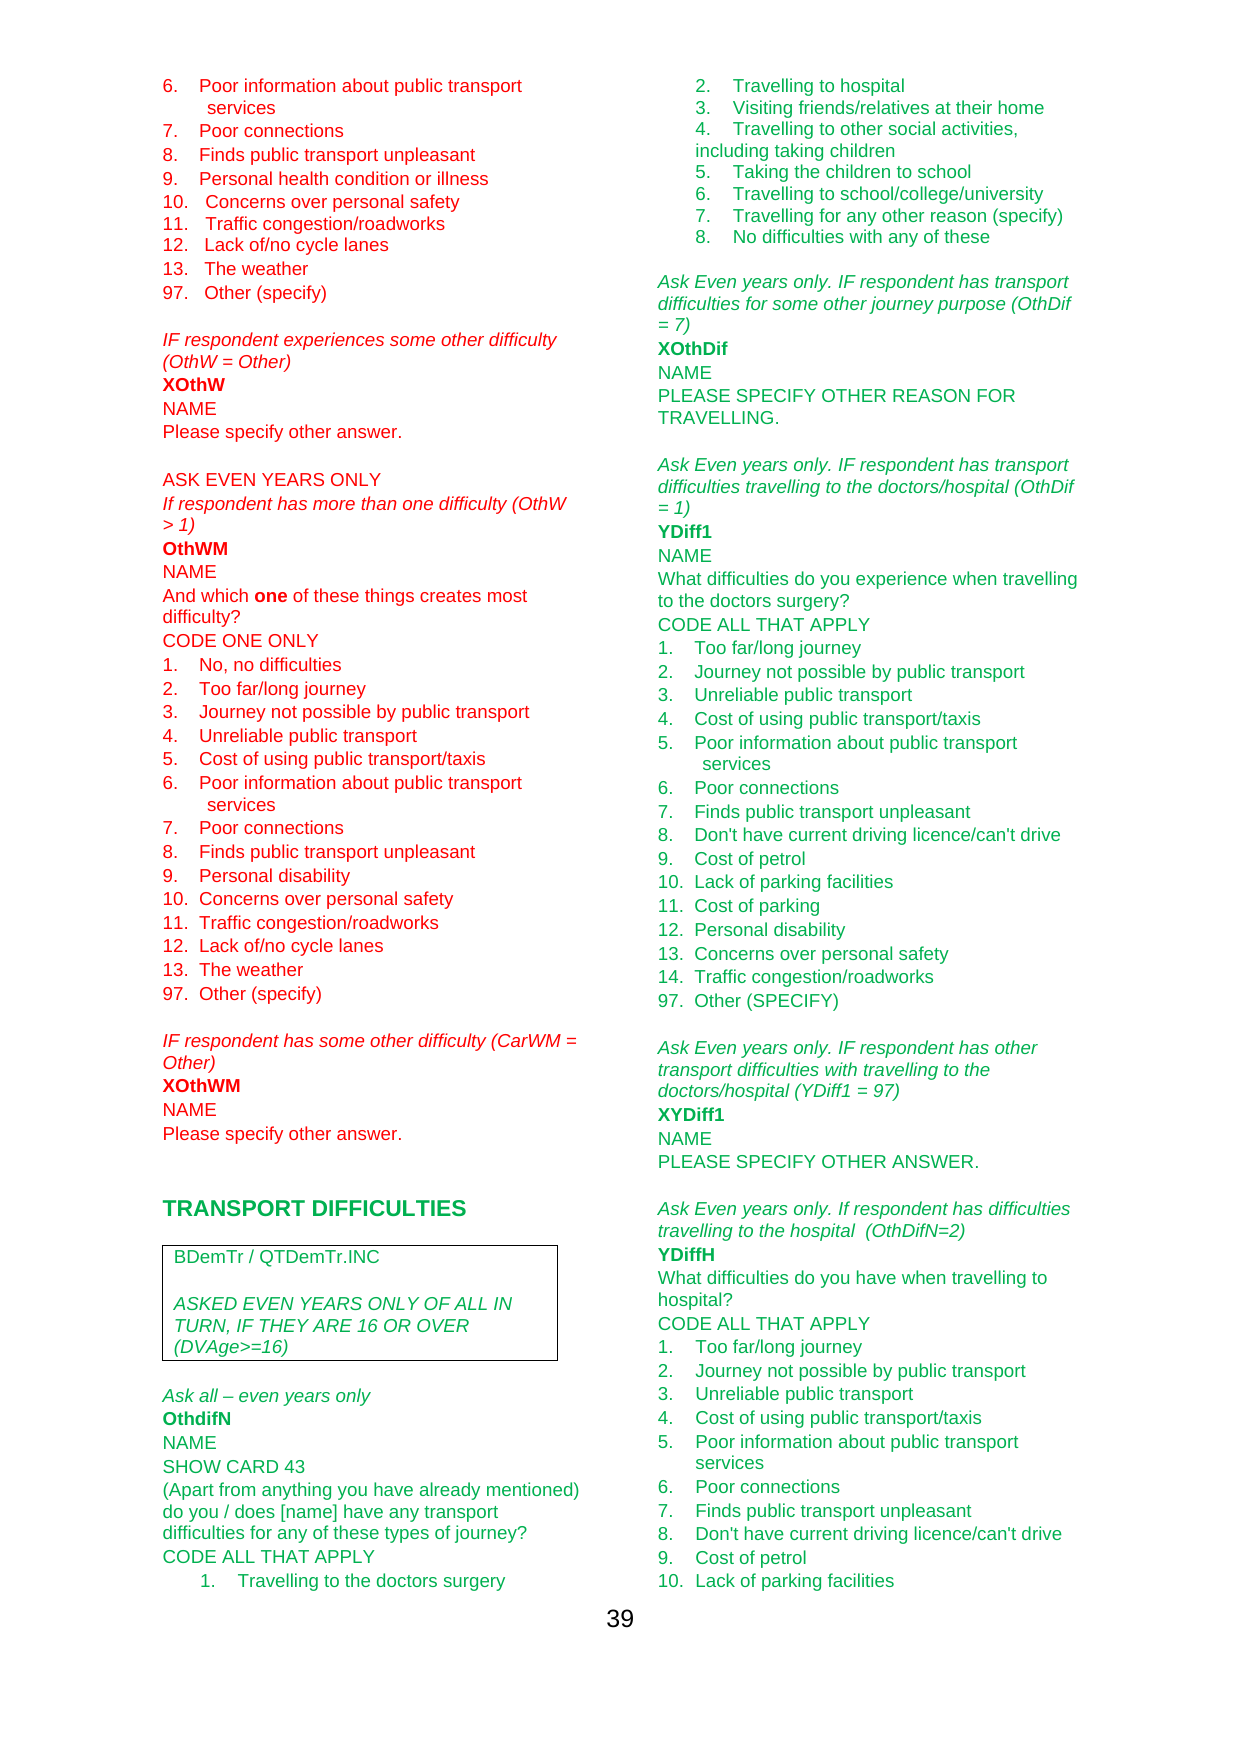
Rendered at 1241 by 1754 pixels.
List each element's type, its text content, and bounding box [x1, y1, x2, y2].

text XYDiff1 [658, 1104, 1078, 1125]
text PLEASE SPECIFY OTHER REASON FOR TRAVELLING. [658, 385, 1078, 428]
text 10. Concerns over personal safety [162, 888, 583, 909]
list Travelling for any other reason (specify) [695, 204, 1078, 226]
text 97. Other (specify) [162, 983, 583, 1004]
list Poor connections [658, 1476, 1078, 1497]
list Lack of parking facilities [658, 1570, 1078, 1592]
text Ask all – even years only [162, 1384, 583, 1406]
text Ask Even years only. IF respondent has transport difficulties travelling to the doctors/hospital (OthDif = 1) [658, 454, 1078, 519]
text CODE ALL THAT APPLY [162, 1546, 583, 1567]
text 9. Personal health condition or illness [162, 167, 583, 189]
text ASK EVEN YEARS ONLY [162, 469, 583, 490]
text Please specify other answer. [162, 421, 583, 443]
text 8. Finds public transport unpleasant [162, 144, 583, 165]
text NAME [658, 544, 1078, 566]
text 13. The weather [162, 258, 583, 279]
text 4. Cost of using public transport/taxis [658, 708, 1078, 729]
text Ask Even years only. If respondent has difficulties travelling to the hospital (OthDifN=2) [658, 1198, 1078, 1241]
text OthdifN [162, 1408, 583, 1430]
text 5. Cost of using public transport/taxis [162, 748, 583, 770]
text (Apart from anything you have already mentioned) do you / does [name] have any transport difficulties for any of these types of journey? [162, 1479, 583, 1544]
list Traffic congestion/roadworks [162, 213, 583, 234]
list Don't have current driving licence/can't drive [658, 1523, 1078, 1544]
text 97. Other (SPECIFY) [658, 989, 1078, 1011]
text 14. Traffic congestion/roadworks [658, 966, 1078, 987]
text 9. Cost of petrol [658, 848, 1078, 869]
text YDiff1 [658, 521, 1078, 542]
text 2. Too far/long journey [162, 677, 583, 699]
text 10. Lack of parking facilities [658, 871, 1078, 893]
text NAME [162, 398, 583, 419]
text CODE ALL THAT APPLY [658, 1312, 1078, 1334]
text 13. The weather [162, 959, 583, 981]
text CODE ALL THAT APPLY [658, 613, 1078, 635]
text Please specify other answer. [162, 1122, 583, 1144]
list Travelling to other social activities, including taking children [695, 118, 1078, 161]
subtitle TRANSPORT DIFFICULTIES [162, 1195, 583, 1221]
text 6. Poor information about public transport services [162, 75, 583, 118]
text NAME [162, 1432, 583, 1453]
text NAME [162, 561, 583, 583]
list Unreliable public transport [658, 1383, 1078, 1405]
text Ask Even years only. IF respondent has transport difficulties for some other journey purpose (OthDif = 7) [658, 271, 1078, 336]
text 97. Other (specify) [162, 282, 583, 303]
table_header BDemTr / QTDemTr.INC ASKED EVEN YEARS ONLY OF ALL IN TURN, IF THEY ARE 16 OR OVER (DVAge>=16) [163, 1246, 557, 1360]
text 6. Poor connections [658, 777, 1078, 798]
list Poor information about public transport services [658, 1431, 1078, 1474]
list Finds public transport unpleasant [658, 1499, 1078, 1521]
text 8. Don't have current driving licence/can't drive [658, 824, 1078, 846]
list Travelling to school/college/university [695, 183, 1078, 204]
text XOthW [162, 374, 583, 396]
text What difficulties do you have when travelling to hospital? [658, 1267, 1078, 1310]
text 13. Concerns over personal safety [658, 942, 1078, 964]
text 1. No, no difficulties [162, 654, 583, 675]
text If respondent has more than one difficulty (OthW > 1) [162, 492, 583, 535]
text 9. Personal disability [162, 864, 583, 886]
text SHOW CARD 43 [162, 1455, 583, 1477]
text 12. Lack of/no cycle lanes [162, 935, 583, 957]
text 3. Journey not possible by public transport [162, 701, 583, 722]
text 12. Personal disability [658, 919, 1078, 940]
text IF respondent has some other difficulty (CarWM = Other) [162, 1030, 583, 1073]
text NAME [658, 1127, 1078, 1149]
text 8. Finds public transport unpleasant [162, 841, 583, 862]
list Cost of using public transport/taxis [658, 1407, 1078, 1428]
text IF respondent experiences some other difficulty (OthW = Other) [162, 329, 583, 372]
text YDiffH [658, 1243, 1078, 1265]
text 12. Lack of/no cycle lanes [162, 234, 583, 256]
text 1. Too far/long journey [658, 637, 1078, 658]
list Visiting friends/relatives at their home [695, 97, 1078, 118]
list Cost of petrol [658, 1547, 1078, 1568]
list Too far/long journey [658, 1336, 1078, 1357]
text OthWM [162, 537, 583, 559]
text 5. Poor information about public transport services [658, 732, 1078, 775]
text 7. Finds public transport unpleasant [658, 800, 1078, 822]
text XOthWM [162, 1075, 583, 1097]
list Travelling to hospital [695, 75, 1078, 97]
list No difficulties with any of these [695, 226, 1078, 247]
text 2. Journey not possible by public transport [658, 661, 1078, 682]
text 4. Unreliable public transport [162, 724, 583, 746]
list Taking the children to school [695, 161, 1078, 183]
text PLEASE SPECIFY OTHER ANSWER. [658, 1151, 1078, 1172]
text Ask Even years only. IF respondent has other transport difficulties with travelling to the doctors/hospital (YDiff1 = 97) [658, 1037, 1078, 1102]
text 11. Traffic congestion/roadworks [162, 912, 583, 933]
text NAME [162, 1099, 583, 1120]
text 7. Poor connections [162, 120, 583, 142]
text NAME [658, 362, 1078, 383]
text 6. Poor information about public transport services [162, 772, 583, 815]
text CODE ONE ONLY [162, 630, 583, 652]
text XOthDif [658, 338, 1078, 359]
text What difficulties do you experience when travelling to the doctors surgery? [658, 568, 1078, 611]
text And which one of these things creates most difficulty? [162, 585, 583, 628]
list Travelling to the doctors surgery [200, 1569, 583, 1591]
list Journey not possible by public transport [658, 1359, 1078, 1381]
text 11. Cost of parking [658, 895, 1078, 917]
text 3. Unreliable public transport [658, 684, 1078, 706]
text 7. Poor connections [162, 817, 583, 839]
list Concerns over personal safety [162, 191, 583, 213]
